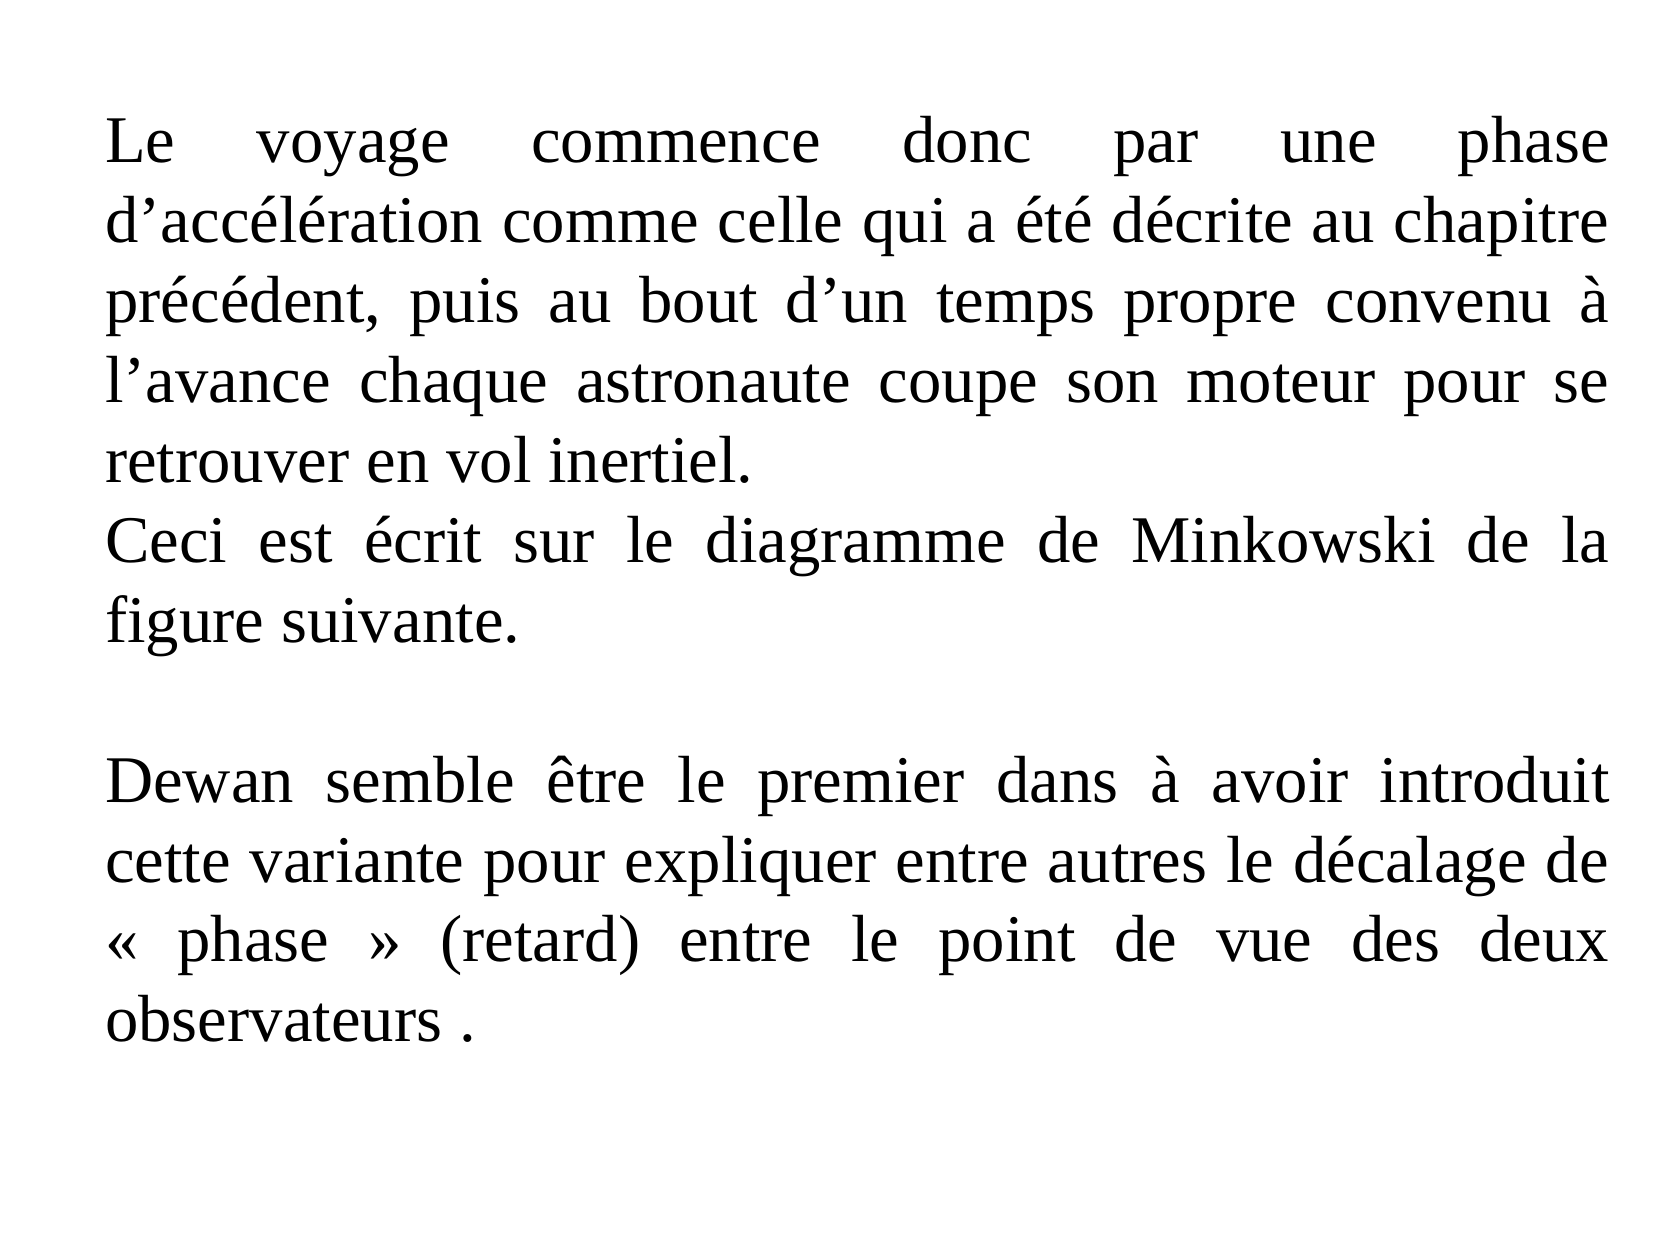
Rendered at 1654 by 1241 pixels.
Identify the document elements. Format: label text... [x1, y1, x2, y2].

text_box Le voyage commence donc par une phase d’accélération comme celle qui a été décrite au chapitre précédent, puis au bout d’un temps propre convenu à l’avance chaque astronaute coupe son moteur pour se retrouver en vol inertiel. Ceci est écrit sur le diagramme de Minkowski de la figure suivante. Dewan semble être le premier dans à avoir introduit cette variante pour expliquer entre autres le décalage de « phase » (retard) entre le point de vue des deux observateurs . [90, 88, 1633, 1073]
